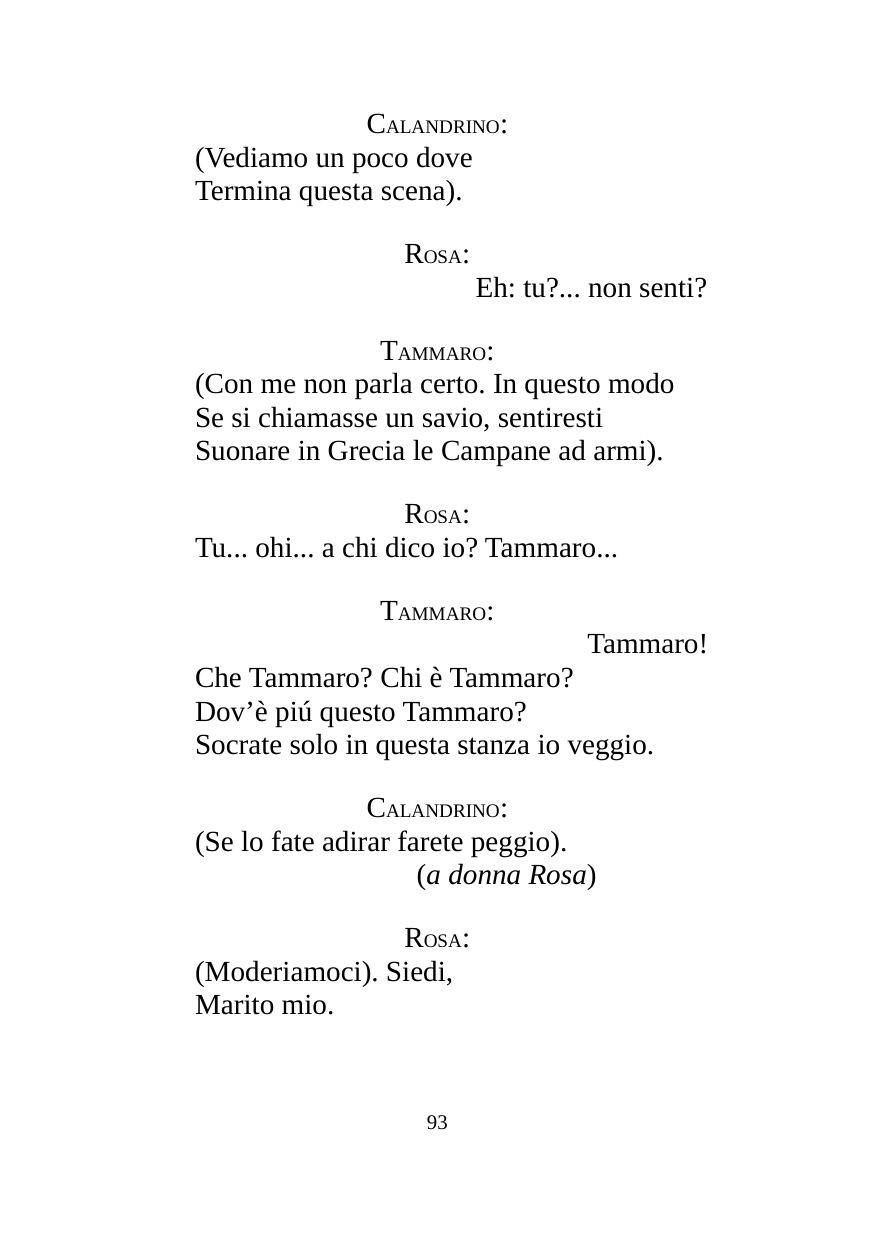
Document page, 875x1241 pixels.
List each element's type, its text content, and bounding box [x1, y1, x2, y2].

text (Con me non parla certo. In questo modo Se si chiamasse un savio, sentiresti Suonare in Grecia le Campane ad armi). [195, 366, 768, 467]
text Calandrino: [106, 790, 768, 824]
text Rosa: [106, 236, 768, 270]
text Che Tammaro? Chi è Tammaro? Dov’è piú questo Tammaro? Socrate solo in questa stanza io veggio. [195, 660, 768, 761]
text (Se lo fate adirar farete peggio). [195, 824, 768, 857]
text (Vediamo un poco dove Termina questa scena). [195, 140, 768, 207]
text Rosa: [106, 920, 768, 954]
text Tu... ohi... a chi dico io? Tammaro... [195, 530, 768, 564]
text Tammaro! [106, 627, 768, 660]
text Rosa: [106, 497, 768, 530]
text (a donna Rosa) [106, 857, 768, 891]
text Tammaro: [106, 333, 768, 366]
text Tammaro: [106, 593, 768, 627]
text (Moderiamoci). Siedi, Marito mio. [195, 954, 768, 1021]
text Eh: tu?... non senti? [475, 270, 768, 303]
text Calandrino: [106, 106, 768, 140]
